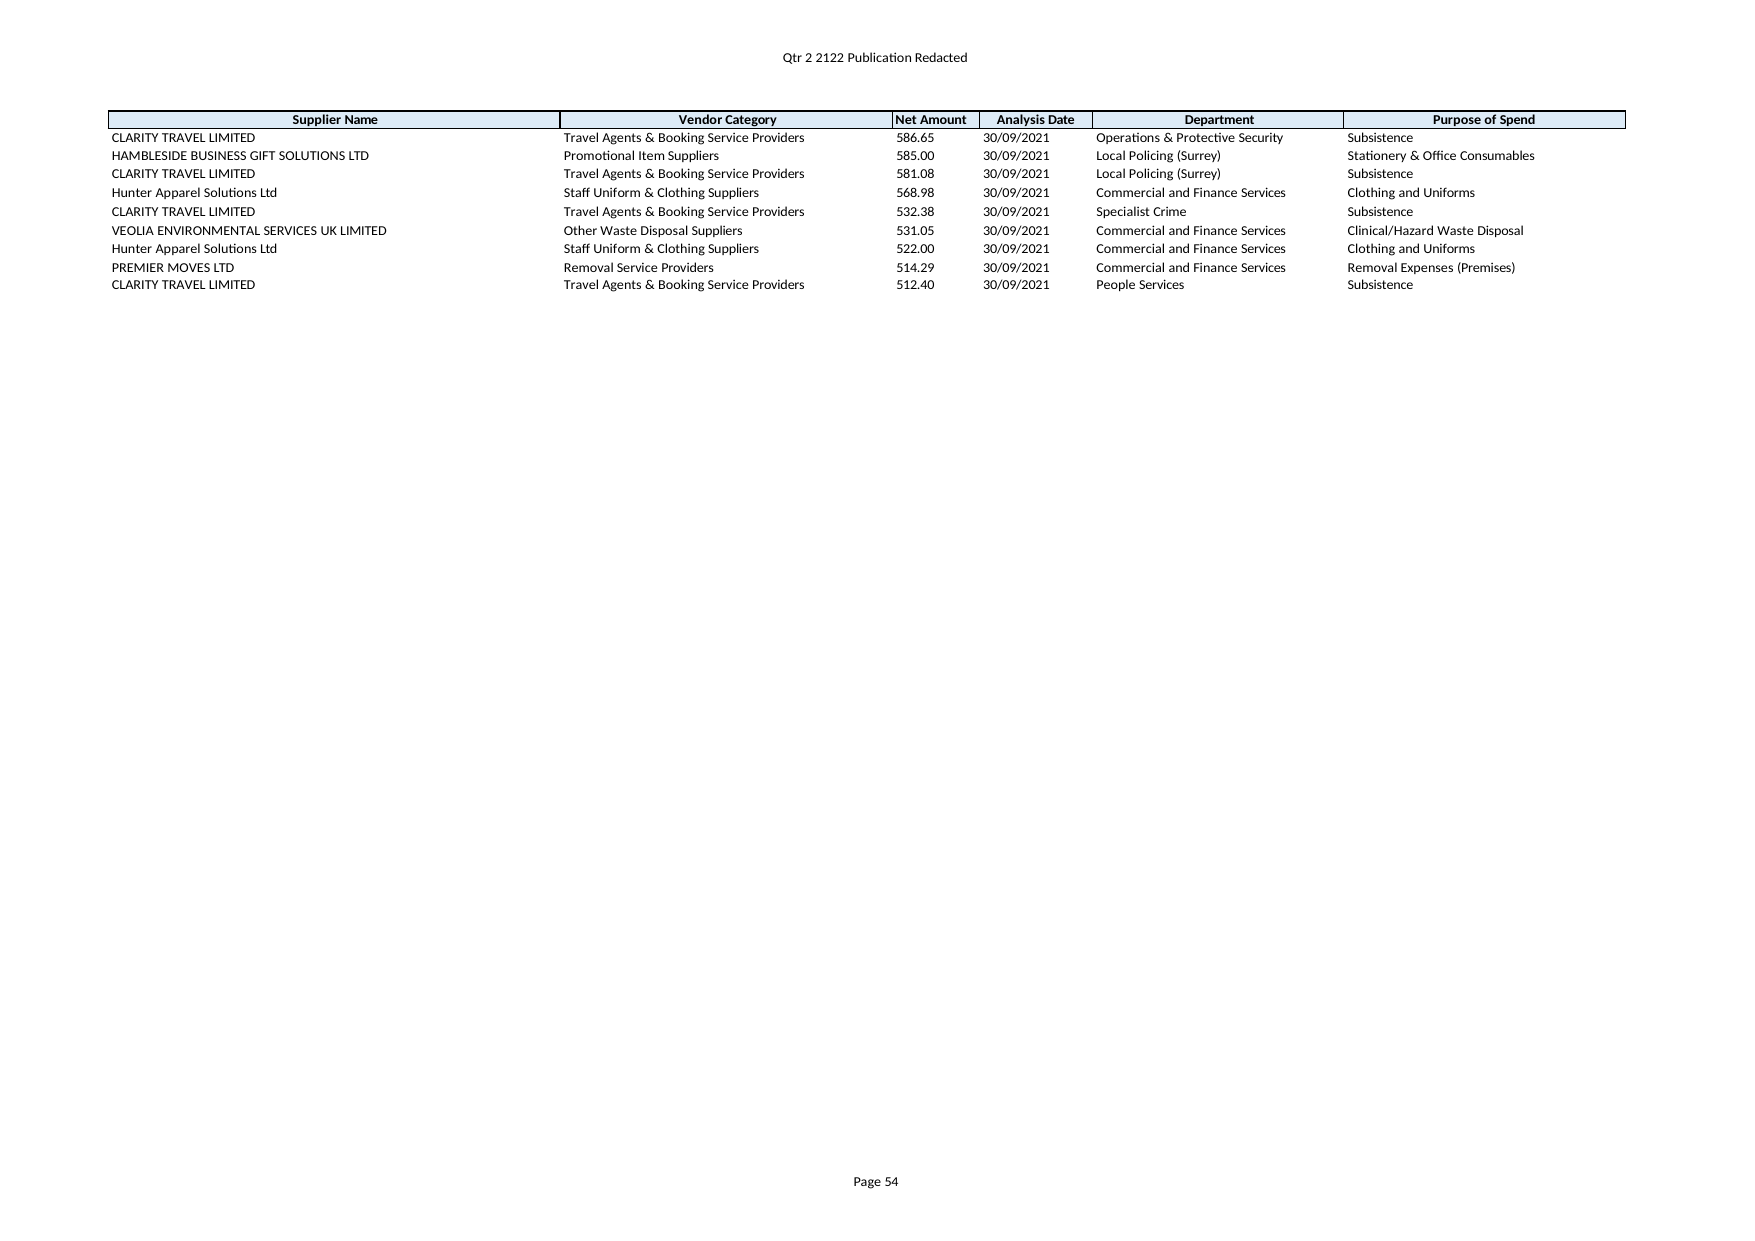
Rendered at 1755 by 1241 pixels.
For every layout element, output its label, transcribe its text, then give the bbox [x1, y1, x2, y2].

table_cell 30/09/2021 [979, 240, 1092, 259]
table_cell Subsistence [1344, 165, 1626, 184]
table_cell Hunter Apparel Solutions Ltd [108, 240, 560, 259]
table_cell Clinical/Hazard Waste Disposal [1344, 222, 1626, 240]
table_cell CLARITY TRAVEL LIMITED [108, 129, 560, 147]
table_header Net Amount [893, 112, 979, 128]
table_cell 514.29 [893, 259, 979, 278]
table_cell 30/09/2021 [979, 203, 1092, 222]
table_cell CLARITY TRAVEL LIMITED [108, 278, 560, 294]
table_cell Hunter Apparel Solutions Ltd [108, 184, 560, 203]
table_cell 531.05 [893, 222, 979, 240]
table_cell Removal Service Providers [560, 259, 892, 278]
table_cell 30/09/2021 [979, 184, 1092, 203]
table_cell Travel Agents & Booking Service Providers [560, 165, 892, 184]
table_header Analysis Date [980, 112, 1092, 128]
table_cell Specialist Crime [1093, 203, 1343, 222]
table_cell 512.40 [893, 278, 979, 294]
table_cell 30/09/2021 [979, 147, 1092, 165]
table_cell Operations & Protective Security [1093, 129, 1343, 147]
table_cell Stationery & Office Consumables [1344, 147, 1626, 165]
table_cell VEOLIA ENVIRONMENTAL SERVICES UK LIMITED [108, 222, 560, 240]
table_cell Removal Expenses (Premises) [1344, 259, 1626, 278]
table_cell Local Policing (Surrey) [1093, 165, 1343, 184]
table_cell Commercial and Finance Services [1093, 259, 1343, 278]
table_cell Clothing and Uniforms [1344, 184, 1626, 203]
table_header Supplier Name [109, 112, 559, 128]
table_cell 30/09/2021 [979, 278, 1092, 294]
table_cell People Services [1093, 278, 1343, 294]
table_cell CLARITY TRAVEL LIMITED [108, 203, 560, 222]
table_cell Subsistence [1344, 278, 1626, 294]
table_cell 30/09/2021 [979, 222, 1092, 240]
table_cell Subsistence [1344, 203, 1626, 222]
table_cell Travel Agents & Booking Service Providers [560, 129, 892, 147]
table_cell Staff Uniform & Clothing Suppliers [560, 184, 892, 203]
table_cell Promotional Item Suppliers [560, 147, 892, 165]
table_cell Commercial and Finance Services [1093, 240, 1343, 259]
table_cell Other Waste Disposal Suppliers [560, 222, 892, 240]
table_cell 568.98 [893, 184, 979, 203]
table_cell Local Policing (Surrey) [1093, 147, 1343, 165]
table_cell 522.00 [893, 240, 979, 259]
table_header Department [1093, 112, 1343, 128]
table_cell Travel Agents & Booking Service Providers [560, 278, 892, 294]
table_cell 30/09/2021 [979, 259, 1092, 278]
table_cell Staff Uniform & Clothing Suppliers [560, 240, 892, 259]
table_cell PREMIER MOVES LTD [108, 259, 560, 278]
table_cell 585.00 [893, 147, 979, 165]
table_cell 586.65 [893, 129, 979, 147]
table_cell CLARITY TRAVEL LIMITED [108, 165, 560, 184]
table_cell 30/09/2021 [979, 165, 1092, 184]
table_cell 532.38 [893, 203, 979, 222]
table_cell Clothing and Uniforms [1344, 240, 1626, 259]
table_cell Commercial and Finance Services [1093, 184, 1343, 203]
table_cell HAMBLESIDE BUSINESS GIFT SOLUTIONS LTD [108, 147, 560, 165]
table_cell Commercial and Finance Services [1093, 222, 1343, 240]
table_cell 581.08 [893, 165, 979, 184]
table_cell Subsistence [1344, 129, 1626, 147]
table_cell 30/09/2021 [979, 129, 1092, 147]
table_header Vendor Category [561, 112, 892, 128]
table_header Purpose of Spend [1344, 112, 1625, 128]
table_cell Travel Agents & Booking Service Providers [560, 203, 892, 222]
